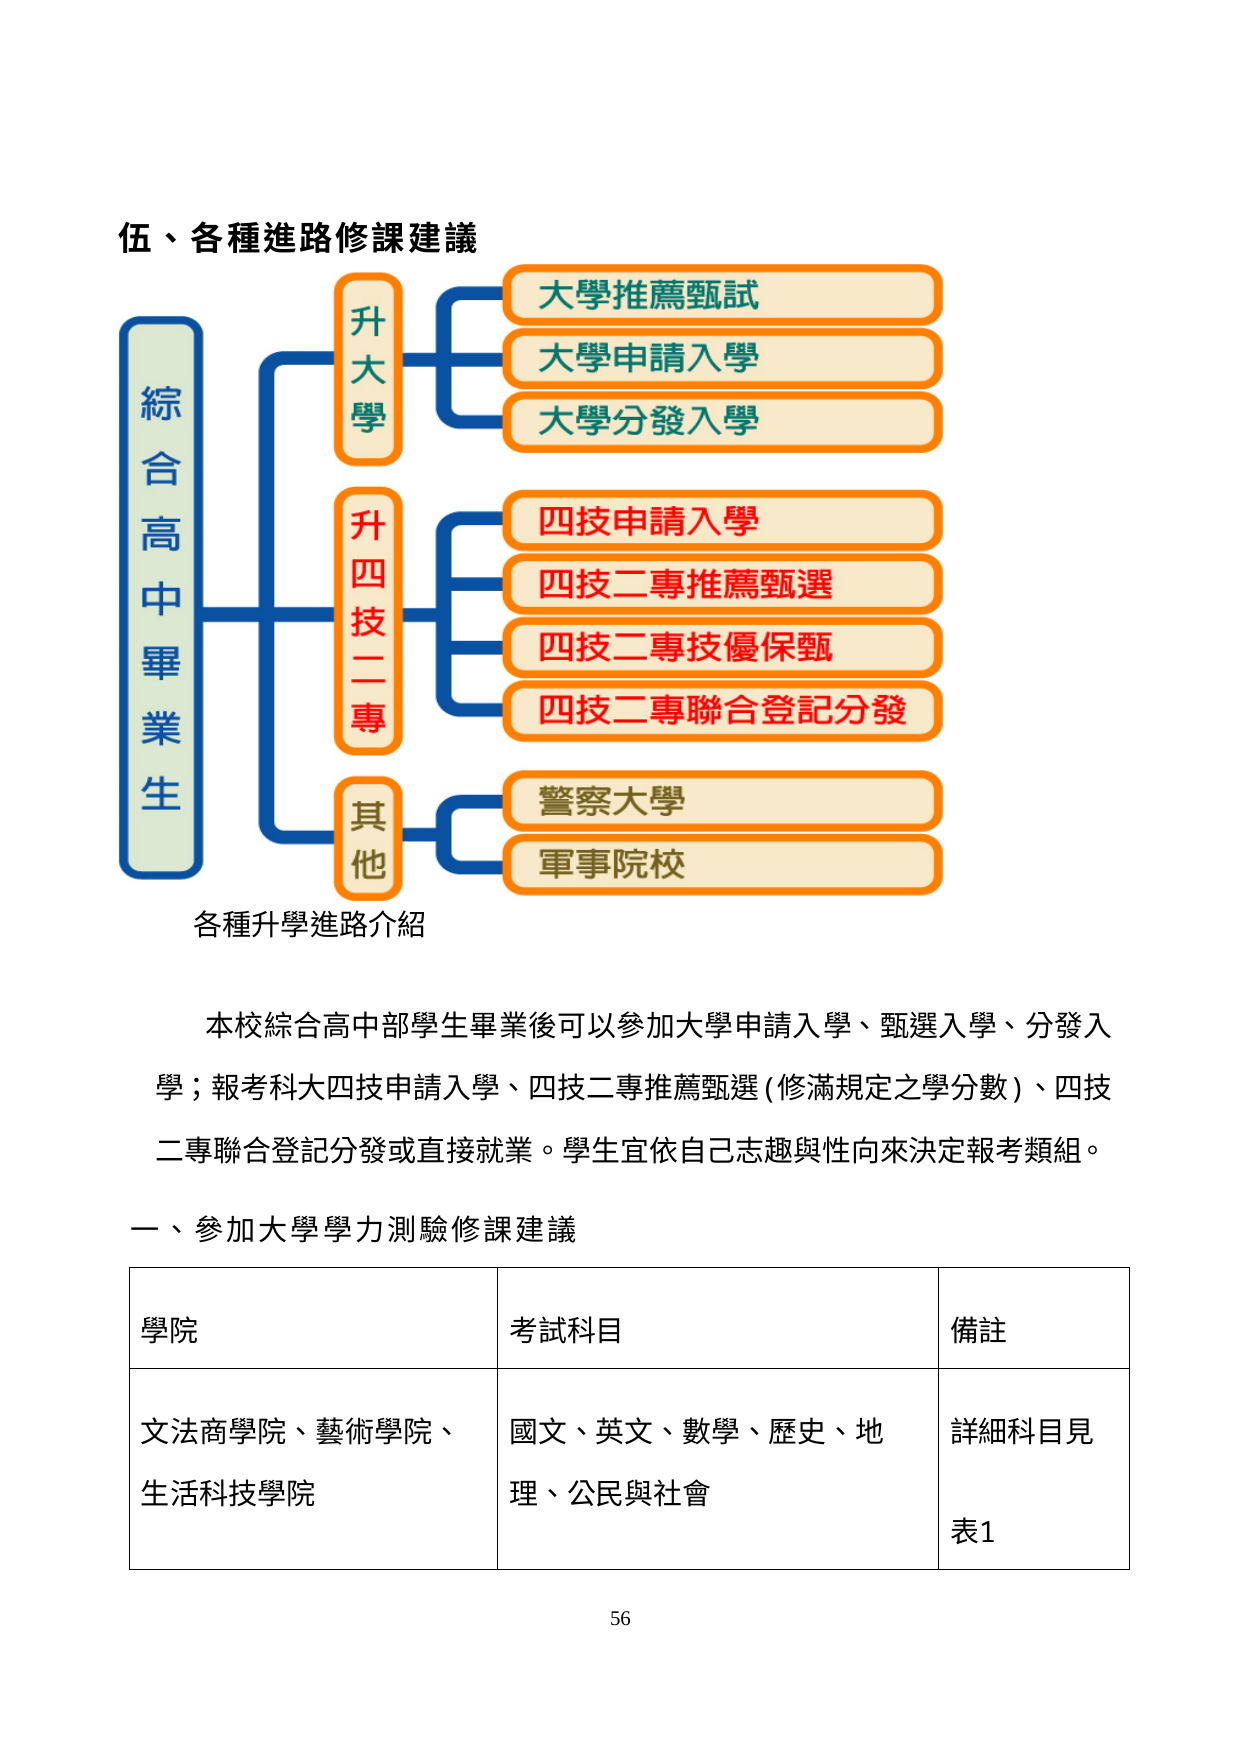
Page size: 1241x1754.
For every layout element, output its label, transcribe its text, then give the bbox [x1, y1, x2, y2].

table_cell 文法商學院、藝術學院、生活科技學院 [130, 1369, 497, 1569]
text 本校綜合高中部學生畢業後可以參加大學申請入學、甄選入學、分發入學；報考科大四技申請入學、四技二專推薦甄選(修滿規定之學分數)、四技二專聯合登記分發或直接就業。學生宜依自己志趣與性向來決定報考類組。 [156, 982, 1113, 1169]
table_cell 詳細科目見 表1 [939, 1369, 1129, 1569]
table_cell 國文、英文、數學、歷史、地理、公民與社會 [498, 1369, 938, 1569]
table_header 備註 [939, 1268, 1129, 1368]
text 伍、各種進路修課建議 [118, 212, 1122, 260]
table_header 學院 [130, 1268, 497, 1368]
table_header 考試科目 [498, 1268, 938, 1368]
text 一、參加大學學力測驗修課建議 [118, 1207, 1122, 1248]
subtitle 各種升學進路介紹 [193, 283, 1122, 944]
